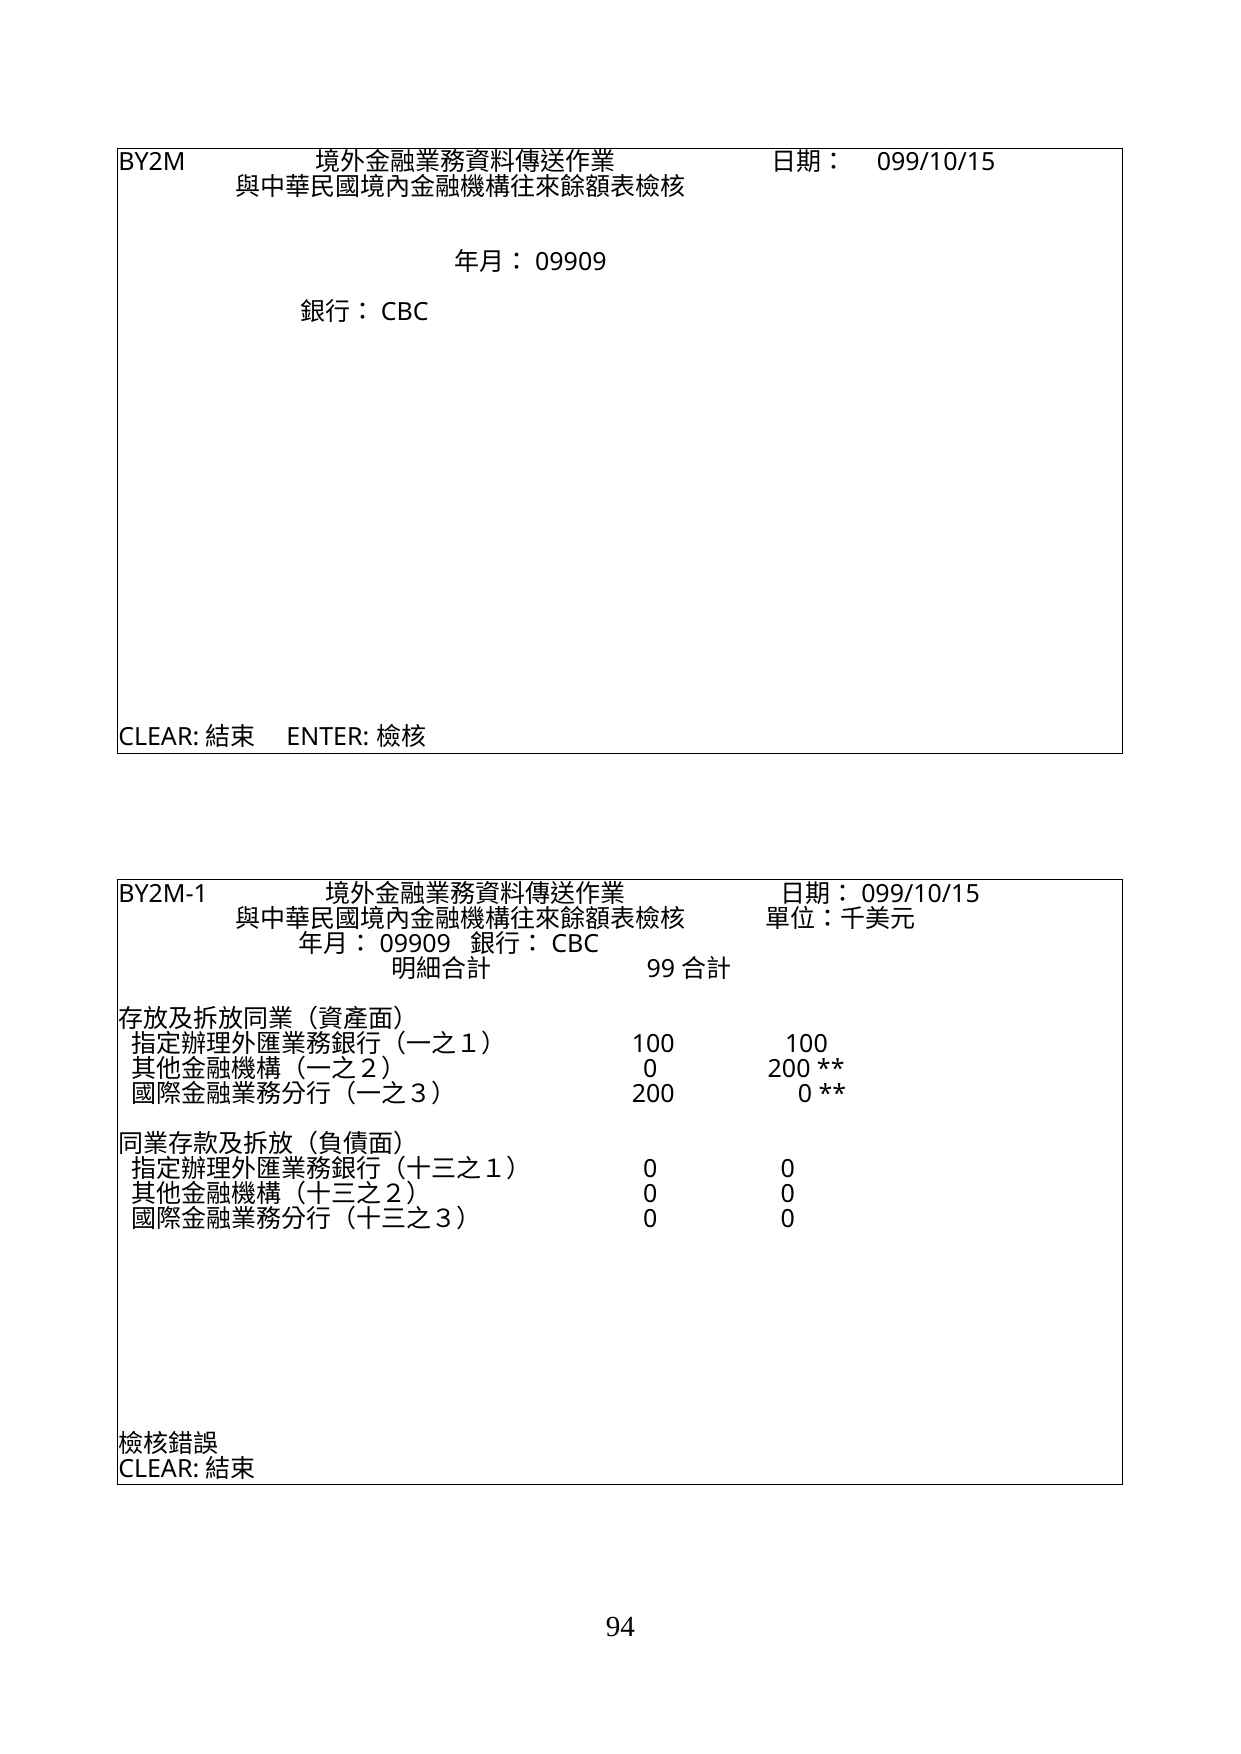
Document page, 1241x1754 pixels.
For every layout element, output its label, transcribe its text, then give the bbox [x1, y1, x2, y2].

text 與中華民國境內金融機構往來餘額表檢核 [118, 176, 1122, 201]
text 明細合計 99 合計 [118, 957, 1122, 982]
text 年月： 09909 [118, 251, 1122, 276]
text 指定辦理外匯業務銀行（一之１） 100 100 [118, 1032, 1122, 1057]
text 同業存款及拆放（負債面） [118, 1132, 1122, 1157]
text 國際金融業務分行（十三之３） 0 0 [118, 1207, 1122, 1232]
text 其他金融機構（十三之２） 0 0 [118, 1182, 1122, 1207]
text 指定辦理外匯業務銀行（十三之１） 0 0 [118, 1157, 1122, 1182]
text 國際金融業務分行（一之３） 200 0 ** [118, 1082, 1122, 1107]
text 檢核錯誤 [124, 1432, 148, 1454]
text 與中華民國境內金融機構往來餘額表檢核 單位：千美元 [118, 907, 1122, 932]
text CLEAR: 結束 [118, 1454, 1122, 1484]
text 存放及拆放同業（資產面） [118, 1007, 1122, 1032]
text 銀行： CBC [118, 301, 1122, 326]
text CLEAR: 結束 ENTER: 檢核 [118, 723, 1122, 753]
text 年月： 09909 銀行： CBC [118, 932, 1122, 957]
text BY2M 境外金融業務資料傳送作業 日期： 099/10/15 [118, 149, 1122, 176]
text BY2M-1 境外金融業務資料傳送作業 日期： 099/10/15 [118, 880, 1122, 907]
text 檢核錯誤 [150, 1432, 1122, 1454]
text 檢核錯誤 [118, 1432, 122, 1454]
text 其他金融機構（一之２） 0 200 ** [118, 1057, 1122, 1082]
